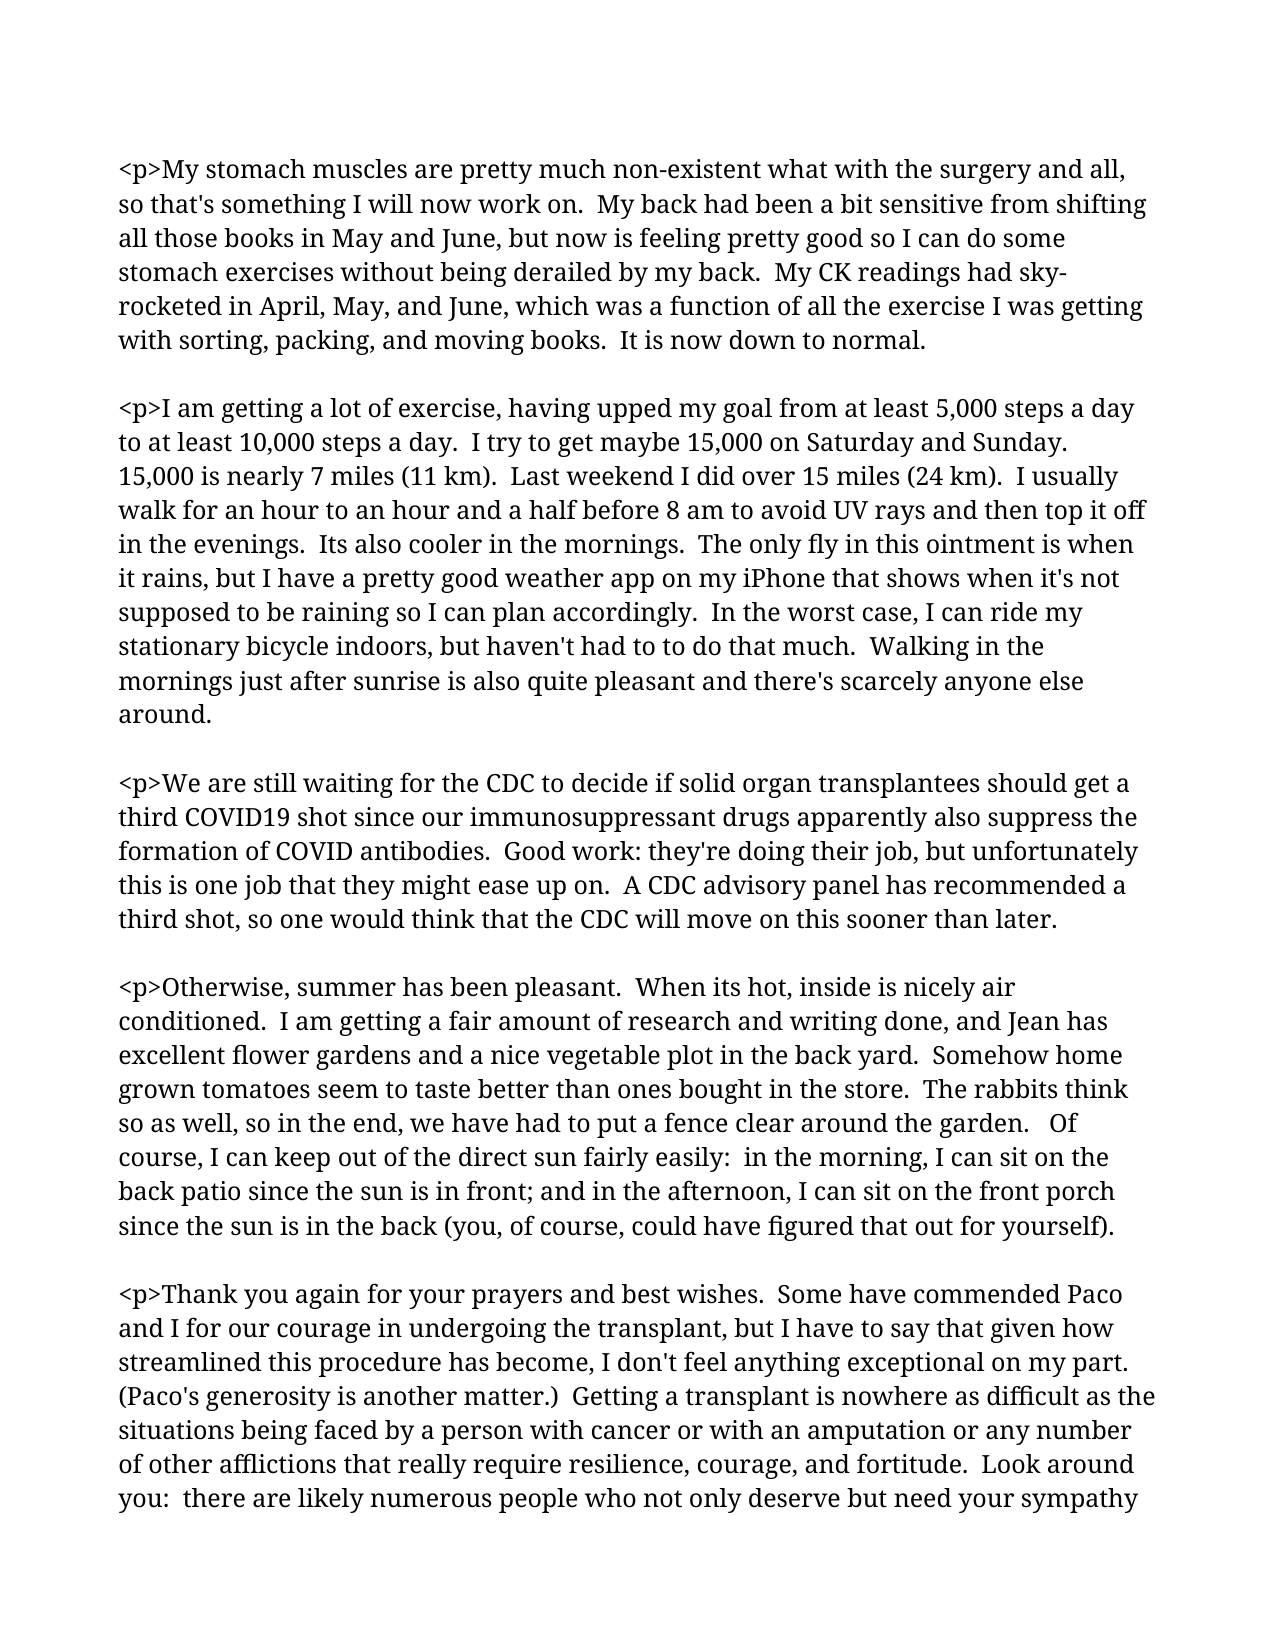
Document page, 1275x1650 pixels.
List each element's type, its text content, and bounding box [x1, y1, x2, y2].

text <p>Otherwise, summer has been pleasant. When its hot, inside is nicely air conditioned. I am getting a fair amount of research and writing done, and Jean has excellent flower gardens and a nice vegetable plot in the back yard. Somehow home grown tomatoes seem to taste better than ones bought in the store. The rabbits think so as well, so in the end, we have had to put a fence clear around the garden. Of course, I can keep out of the direct sun fairly easily: in the morning, I can sit on the back patio since the sun is in front; and in the afternoon, I can sit on the front porch since the sun is in the back (you, of course, could have figured that out for yourself). [118, 970, 1157, 1242]
text <p>I am getting a lot of exercise, having upped my goal from at least 5,000 steps a day to at least 10,000 steps a day. I try to get maybe 15,000 on Saturday and Sunday. 15,000 is nearly 7 miles (11 km). Last weekend I did over 15 miles (24 km). I usually walk for an hour to an hour and a half before 8 am to avoid UV rays and then top it off in the evenings. Its also cooler in the mornings. The only fly in this ointment is when it rains, but I have a pretty good weather app on my iPhone that shows when it's not supposed to be raining so I can plan accordingly. In the worst case, I can ride my stationary bicycle indoors, but haven't had to to do that much. Walking in the mornings just after sunrise is also quite pleasant and there's scarcely anyone else around. [118, 391, 1157, 731]
text <p>Thank you again for your prayers and best wishes. Some have commended Paco and I for our courage in undergoing the transplant, but I have to say that given how streamlined this procedure has become, I don't feel anything exceptional on my part. (Paco's generosity is another matter.) Getting a transplant is nowhere as difficult as the situations being faced by a person with cancer or with an amputation or any number of other afflictions that really require resilience, courage, and fortitude. Look around you: there are likely numerous people who not only deserve but need your sympathy [118, 1276, 1157, 1515]
text <p>My stomach muscles are pretty much non-existent what with the surgery and all, so that's something I will now work on. My back had been a bit sensitive from shifting all those books in May and June, but now is feeling pretty good so I can do some stomach exercises without being derailed by my back. My CK readings had sky-rocketed in April, May, and June, which was a function of all the exercise I was getting with sorting, packing, and moving books. It is now down to normal. [118, 152, 1157, 357]
text <p>We are still waiting for the CDC to decide if solid organ transplantees should get a third COVID19 shot since our immunosuppressant drugs apparently also suppress the formation of COVID antibodies. Good work: they're doing their job, but unfortunately this is one job that they might ease up on. A CDC advisory panel has recommended a third shot, so one would think that the CDC will move on this sooner than later. [118, 765, 1157, 936]
